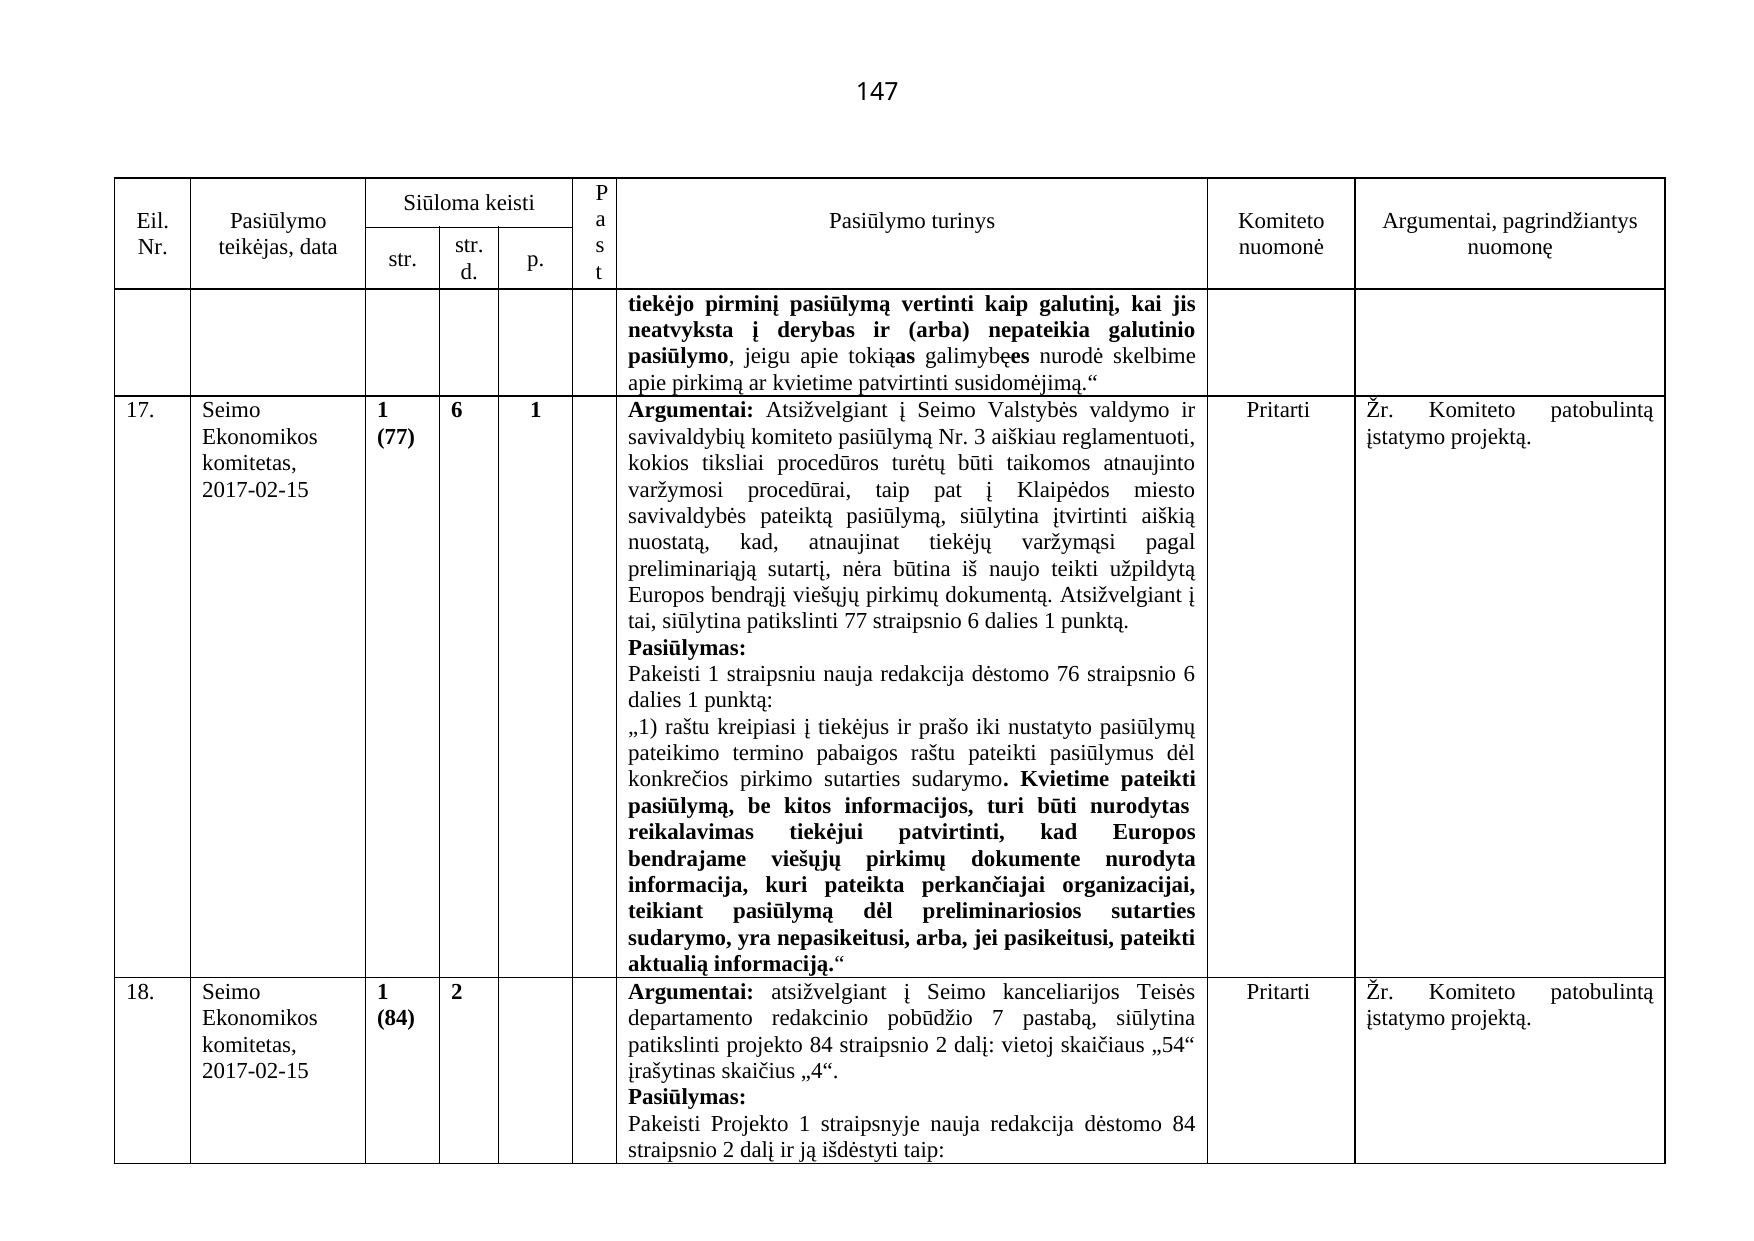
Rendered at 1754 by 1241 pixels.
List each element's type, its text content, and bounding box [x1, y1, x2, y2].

table_cell p. [499, 228, 572, 288]
table_cell Seimo Ekonomikos komitetas, 2017-02-15 [191, 978, 365, 1162]
table_cell Pritarti [1208, 978, 1354, 1162]
table_cell [366, 290, 439, 395]
table_cell [440, 290, 498, 395]
table_header Pasiūlymo teikėjas, data [191, 179, 365, 288]
table_cell str. [366, 228, 439, 288]
table_cell [1208, 290, 1354, 395]
table_header Pastabos [573, 179, 616, 288]
table_cell [191, 290, 365, 395]
table_cell Žr. Komiteto patobulintą įstatymo projektą. [1356, 978, 1664, 1162]
table_header Pasiūlymo turinys [617, 179, 1207, 288]
table_header Argumentai, pagrindžiantys nuomonę [1356, 179, 1664, 288]
table_cell 1 (77) [366, 397, 439, 976]
table_cell 18. [115, 978, 190, 1162]
table_cell [573, 290, 616, 395]
table_cell [573, 978, 616, 1162]
table_cell str. d. [440, 228, 498, 288]
table_cell Žr. Komiteto patobulintą įstatymo projektą. [1356, 397, 1664, 976]
table_cell [499, 978, 572, 1162]
table_cell 1 (84) [366, 978, 439, 1162]
table_cell Argumentai: atsižvelgiant į Seimo kanceliarijos Teisės departamento redakcinio pobūdžio 7 pastabą, siūlytina patikslinti projekto 84 straipsnio 2 dalį: vietoj skaičiaus „54“ įrašytinas skaičius „4“. Pasiūlymas: Pakeisti Projekto 1 straipsnyje nauja redakcija dėstomo 84 straipsnio 2 dalį ir ją išdėstyti taip: [617, 978, 1207, 1162]
table_cell 6 [440, 397, 498, 976]
table_cell 1 [499, 397, 572, 976]
table_cell 2 [440, 978, 498, 1162]
table_header Komiteto nuomonė [1208, 179, 1354, 288]
table_cell 17. [115, 397, 190, 976]
table_cell [499, 290, 572, 395]
table_cell [115, 290, 190, 395]
table_cell [573, 397, 616, 976]
table_cell Seimo Ekonomikos komitetas, 2017-02-15 [191, 397, 365, 976]
table_cell Pritarti [1208, 397, 1354, 976]
table_cell [1356, 290, 1664, 395]
table_header Eil. Nr. [115, 179, 190, 288]
table_cell tiekėjo pirminį pasiūlymą vertinti kaip galutinį, kai jis neatvyksta į derybas ir (arba) nepateikia galutinio pasiūlymo, jeigu apie tokiąas galimybęes nurodė skelbime apie pirkimą ar kvietime patvirtinti susidomėjimą.“ [617, 290, 1207, 395]
table_header Siūloma keisti [366, 179, 572, 226]
table_cell Argumentai: Atsižvelgiant į Seimo Valstybės valdymo ir savivaldybių komiteto pasiūlymą Nr. 3 aiškiau reglamentuoti, kokios tiksliai procedūros turėtų būti taikomos atnaujinto varžymosi procedūrai, taip pat į Klaipėdos miesto savivaldybės pateiktą pasiūlymą, siūlytina įtvirtinti aiškią nuostatą, kad, atnaujinat tiekėjų varžymąsi pagal preliminariąją sutartį, nėra būtina iš naujo teikti užpildytą Europos bendrąjį viešųjų pirkimų dokumentą. Atsižvelgiant į tai, siūlytina patikslinti 77 straipsnio 6 dalies 1 punktą. Pasiūlymas: Pakeisti 1 straipsniu nauja redakcija dėstomo 76 straipsnio 6 dalies 1 punktą: „1) raštu kreipiasi į tiekėjus ir prašo iki nustatyto pasiūlymų pateikimo termino pabaigos raštu pateikti pasiūlymus dėl konkrečios pirkimo sutarties sudarymo. Kvietime pateikti pasiūlymą, be kitos informacijos, turi būti nurodytas reikalavimas tiekėjui patvirtinti, kad Europos bendrajame viešųjų pirkimų dokumente nurodyta informacija, kuri pateikta perkančiajai organizacijai, teikiant pasiūlymą dėl preliminariosios sutarties sudarymo, yra nepasikeitusi, arba, jei pasikeitusi, pateikti aktualią informaciją.“ [617, 397, 1207, 976]
